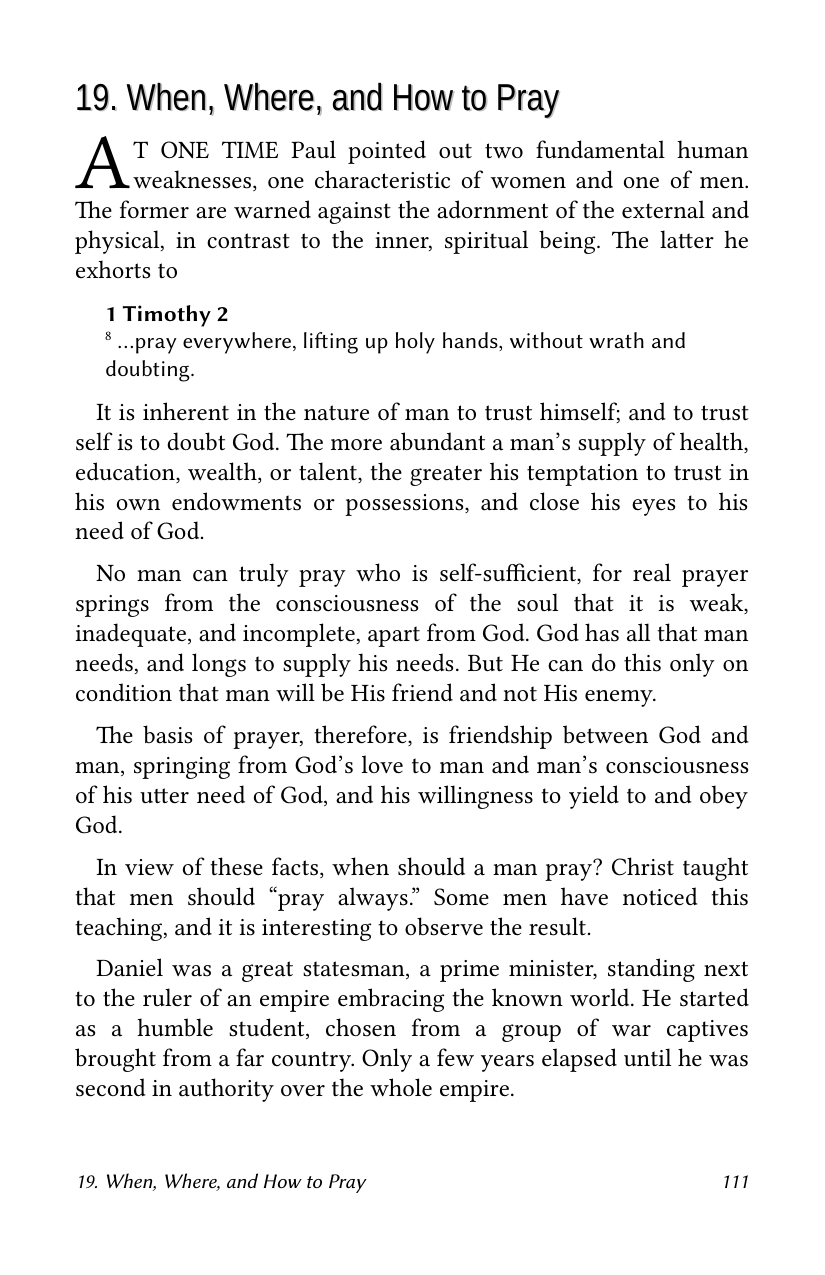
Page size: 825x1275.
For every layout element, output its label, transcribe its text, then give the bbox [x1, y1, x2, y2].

title When, Where, and How to Pray [75, 75, 750, 118]
text In view of these facts, when should a man pray? Christ taught that men should “pray always.” Some men have noticed this teaching, and it is interesting to observe the result. [75, 853, 750, 941]
text The basis of prayer, therefore, is friendship between God and man, springing from God’s love to man and man’s consciousness of his utter need of God, and his willingness to yield to and obey God. [75, 721, 750, 839]
text AT ONE TIME Paul pointed out two fundamental human weaknesses, one characteristic of women and one of men. The former are warned against the adornment of the external and physical, in contrast to the inner, spiritual being. The latter he exhorts to [75, 136, 750, 284]
text It is inherent in the nature of man to trust himself; and to trust self is to doubt God. The more abundant a man’s supply of health, education, wealth, or talent, the greater his temptation to trust in his own endowments or possessions, and close his eyes to his need of God. [75, 398, 750, 546]
text No man can truly pray who is self-sufficient, for real prayer springs from the consciousness of the soul that it is weak, inadequate, and incomplete, apart from God. God has all that man needs, and longs to supply his needs. But He can do this only on condition that man will be His friend and not His enemy. [75, 559, 750, 708]
text Daniel was a great statesman, a prime minister, standing next to the ruler of an empire embracing the known world. He started as a humble student, chosen from a group of war captives brought from a far country. Only a few years elapsed until he was second in authority over the whole empire. [75, 954, 750, 1103]
text 8 ...pray everywhere, lifting up holy hands, without wrath and doubting. [105, 328, 720, 382]
text 1 Timothy 2 [105, 301, 750, 327]
